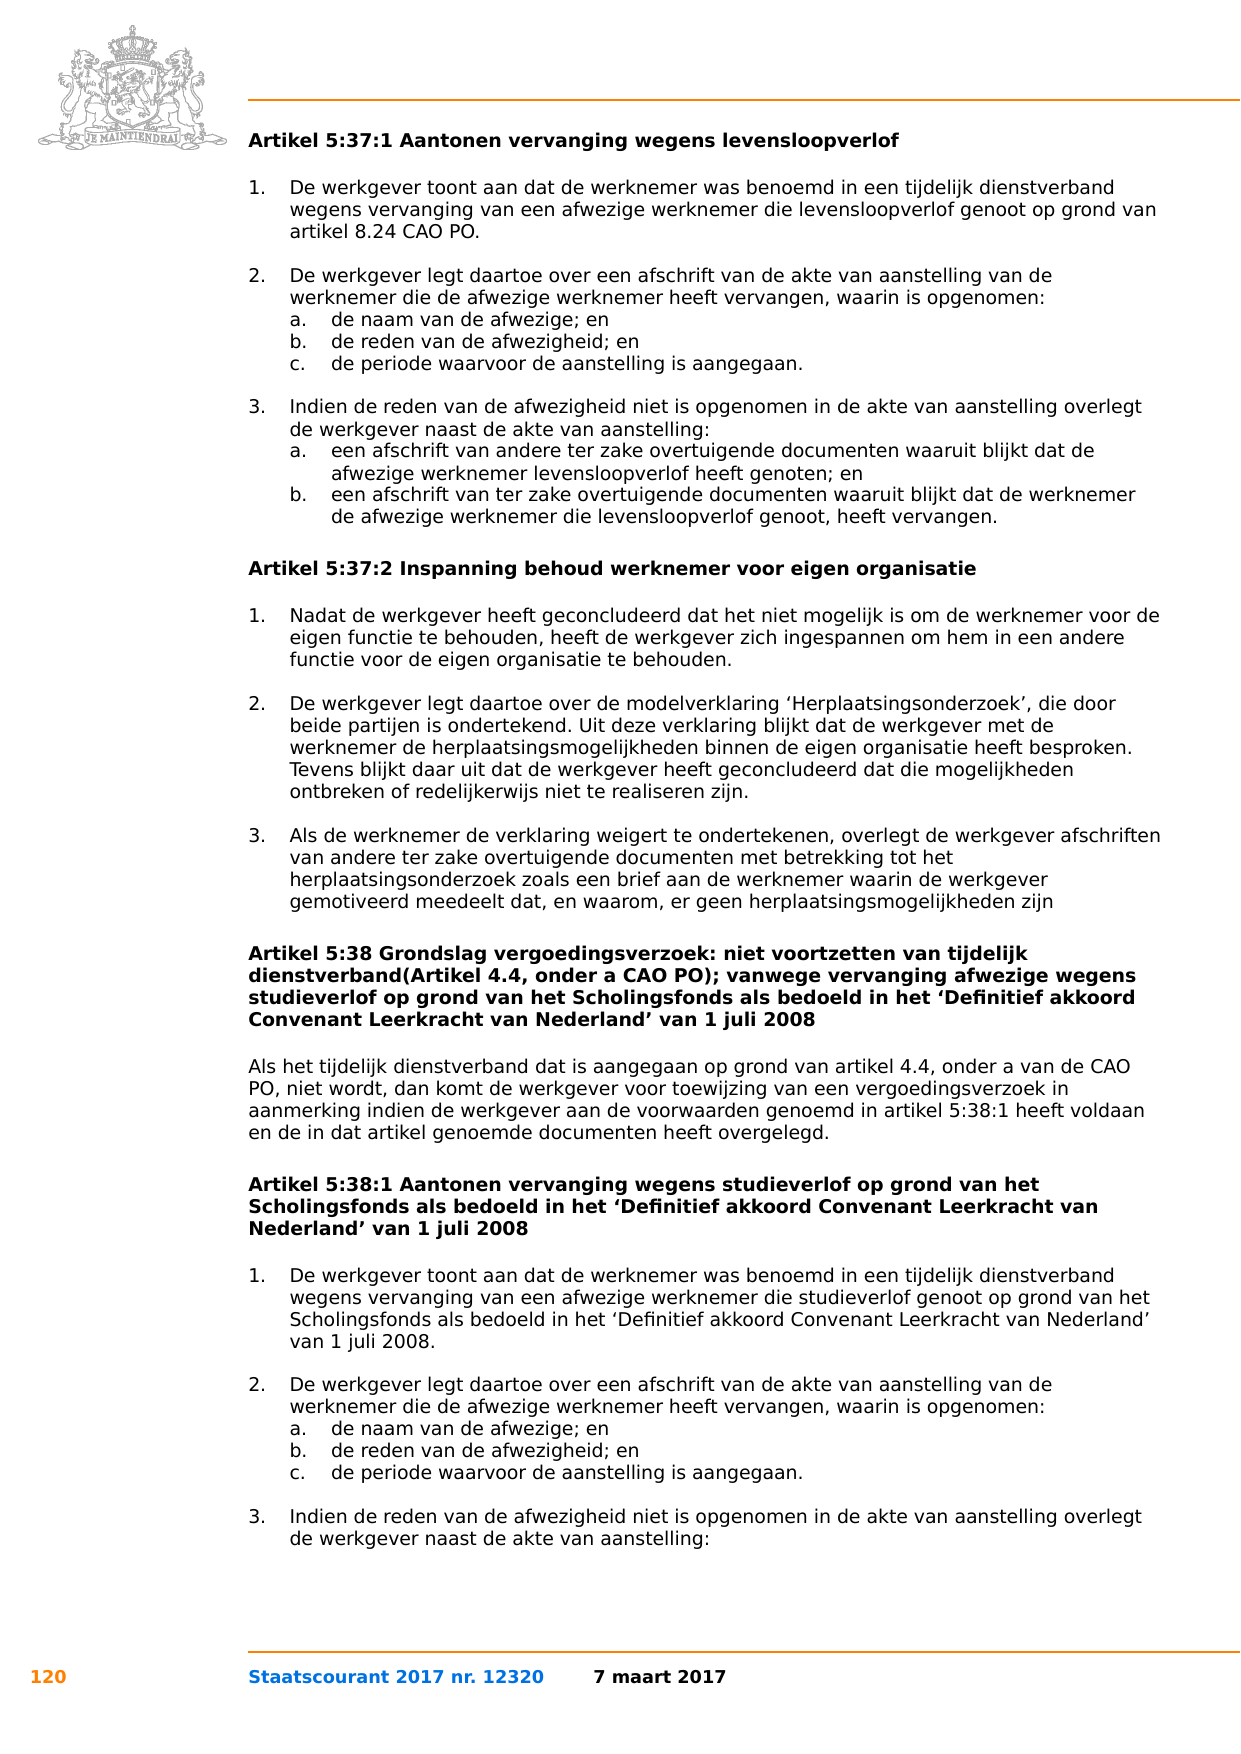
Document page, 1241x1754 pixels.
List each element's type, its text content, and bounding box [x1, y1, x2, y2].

text Als het tijdelijk dienstverband dat is aangegaan op grond van artikel 4.4, onder a van de CAO PO, niet wordt, dan komt de werkgever voor toewijzing van een vergoedingsverzoek in aanmerking indien de werkgever aan de voorwaarden genoemd in artikel 5:38:1 heeft voldaan en de in dat artikel genoemde documenten heeft overgelegd. [248, 1056, 1163, 1144]
text 1. De werkgever toont aan dat de werknemer was benoemd in een tijdelijk dienstverband wegens vervanging van een afwezige werknemer die studieverlof genoot op grond van het Scholingsfonds als bedoeld in het ‘Definitief akkoord Convenant Leerkracht van Nederland’ van 1 juli 2008. [248, 1264, 1163, 1352]
text c. de periode waarvoor de aanstelling is aangegaan. [289, 1462, 1163, 1484]
text 1. Nadat de werkgever heeft geconcludeerd dat het niet mogelijk is om de werknemer voor de eigen functie te behouden, heeft de werkgever zich ingespannen om hem in een andere functie voor de eigen organisatie te behouden. [248, 605, 1163, 671]
picture [38, 25, 227, 150]
text 3. Indien de reden van de afwezigheid niet is opgenomen in de akte van aanstelling overlegt de werkgever naast de akte van aanstelling: [248, 1506, 1163, 1550]
text 1. De werkgever toont aan dat de werknemer was benoemd in een tijdelijk dienstverband wegens vervanging van een afwezige werknemer die levensloopverlof genoot op grond van artikel 8.24 CAO PO. [248, 177, 1163, 243]
text c. de periode waarvoor de aanstelling is aangegaan. [289, 353, 1163, 374]
text a. een afschrift van andere ter zake overtuigende documenten waaruit blijkt dat de afwezige werknemer levensloopverlof heeft genoten; en [289, 440, 1163, 484]
text a. de naam van de afwezige; en [289, 1418, 1163, 1440]
text 2. De werkgever legt daartoe over een afschrift van de akte van aanstelling van de werknemer die de afwezige werknemer heeft vervangen, waarin is opgenomen: [248, 1374, 1163, 1418]
text b. een afschrift van ter zake overtuigende documenten waaruit blijkt dat de werknemer de afwezige werknemer die levensloopverlof genoot, heeft vervangen. [289, 484, 1163, 528]
subtitle Artikel 5:38 Grondslag vergoedingsverzoek: niet voortzetten van tijdelijk dienstverband(Artikel 4.4, onder a CAO PO); vanwege vervanging afwezige wegens studieverlof op grond van het Scholingsfonds als bedoeld in het ‘Definitief akkoord Convenant Leerkracht van Nederland’ van 1 juli 2008 [248, 943, 1163, 1031]
text a. de naam van de afwezige; en [289, 309, 1163, 331]
subtitle Artikel 5:38:1 Aantonen vervanging wegens studieverlof op grond van het Scholingsfonds als bedoeld in het ‘Definitief akkoord Convenant Leerkracht van Nederland’ van 1 juli 2008 [248, 1174, 1163, 1239]
subtitle Artikel 5:37:1 Aantonen vervanging wegens levensloopverlof [248, 130, 1163, 152]
text 2. De werkgever legt daartoe over een afschrift van de akte van aanstelling van de werknemer die de afwezige werknemer heeft vervangen, waarin is opgenomen: [248, 265, 1163, 309]
text 3. Indien de reden van de afwezigheid niet is opgenomen in de akte van aanstelling overlegt de werkgever naast de akte van aanstelling: [248, 396, 1163, 440]
text b. de reden van de afwezigheid; en [289, 331, 1163, 353]
text b. de reden van de afwezigheid; en [289, 1440, 1163, 1462]
text 2. De werkgever legt daartoe over de modelverklaring ‘Herplaatsingsonderzoek’, die door beide partijen is ondertekend. Uit deze verklaring blijkt dat de werkgever met de werknemer de herplaatsingsmogelijkheden binnen de eigen organisatie heeft besproken. Tevens blijkt daar uit dat de werkgever heeft geconcludeerd dat die mogelijkheden ontbreken of redelijkerwijs niet te realiseren zijn. [248, 693, 1163, 803]
subtitle Artikel 5:37:2 Inspanning behoud werknemer voor eigen organisatie [248, 558, 1163, 580]
text 3. Als de werknemer de verklaring weigert te ondertekenen, overlegt de werkgever afschriften van andere ter zake overtuigende documenten met betrekking tot het herplaatsingsonderzoek zoals een brief aan de werknemer waarin de werkgever gemotiveerd meedeelt dat, en waarom, er geen herplaatsingsmogelijkheden zijn [248, 825, 1163, 913]
